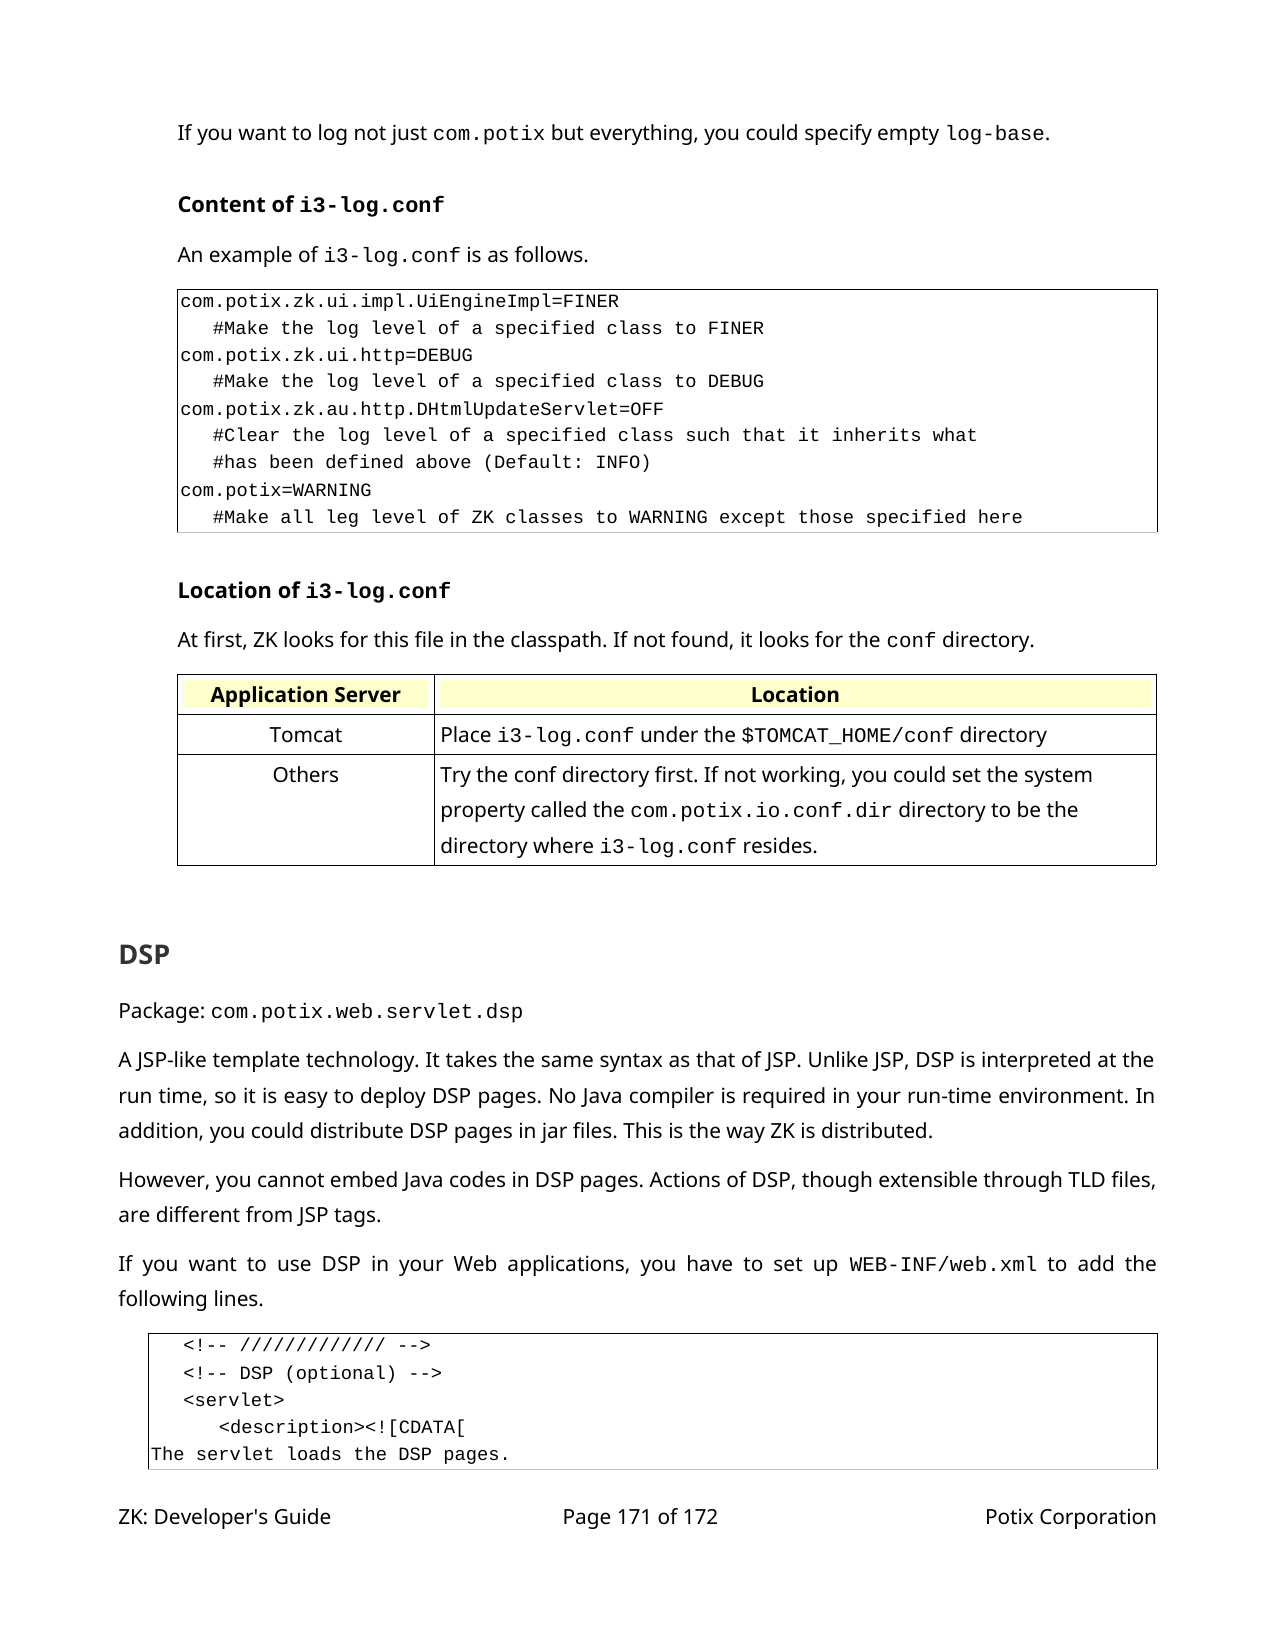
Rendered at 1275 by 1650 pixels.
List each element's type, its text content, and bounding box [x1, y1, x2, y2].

subtitle Content of i3-log.conf [177, 189, 1157, 219]
text A JSP-like template technology. It takes the same syntax as that of JSP. Unlike JSP, DSP is interpreted at the run time, so it is easy to deploy DSP pages. No Java compiler is required in your run-time environment. In addition, you could distribute DSP pages in jar files. This is the way ZK is distributed. [118, 1046, 1157, 1144]
subtitle Location of i3-log.conf [177, 574, 1157, 604]
table_cell Others [178, 755, 434, 865]
table_header Application Server [178, 675, 434, 714]
text The servlet loads the DSP pages. [149, 1442, 1157, 1469]
text <!-- ///////////// --> [149, 1334, 1157, 1358]
text Package: com.potix.web.servlet.dsp [118, 996, 1157, 1025]
text #has been defined above (Default: INFO) [178, 450, 1157, 474]
text An example of i3-log.conf is as follows. [177, 240, 1157, 268]
text <description><![CDATA[ [149, 1415, 1157, 1439]
text However, you cannot embed Java codes in DSP pages. Actions of DSP, though extensible through TLD files, are different from JSP tags. [118, 1165, 1157, 1228]
subtitle DSP [118, 936, 1157, 973]
text com.potix.zk.ui.impl.UiEngineImpl=FINER [178, 290, 1157, 313]
text At first, ZK looks for this file in the classpath. If not found, it looks for the conf directory. [177, 625, 1157, 654]
text com.potix.zk.au.http.DHtmlUpdateServlet=OFF #Clear the log level of a specified class such that it inherits what [178, 397, 1157, 447]
table_cell Tomcat [178, 715, 434, 754]
text com.potix=WARNING [178, 477, 1157, 502]
table_header Location [435, 675, 1156, 714]
text #Make all leg level of ZK classes to WARNING except those specified here [178, 505, 1157, 532]
text #Make the log level of a specified class to FINER com.potix.zk.ui.http=DEBUG #Make the log level of a specified class to DEBUG [178, 316, 1157, 394]
text If you want to log not just com.potix but everything, you could specify empty log-base. [177, 118, 1157, 147]
text <servlet> [149, 1388, 1157, 1412]
table_cell Try the conf directory first. If not working, you could set the system property called the com.potix.io.conf.dir directory to be the directory where i3-log.conf resides. [435, 755, 1156, 865]
text If you want to use DSP in your Web applications, you have to set up WEB-INF/web.xml to add the following lines. [118, 1249, 1157, 1313]
table_cell Place i3-log.conf under the $TOMCAT_HOME/conf directory [435, 715, 1156, 754]
text <!-- DSP (optional) --> [149, 1361, 1157, 1385]
